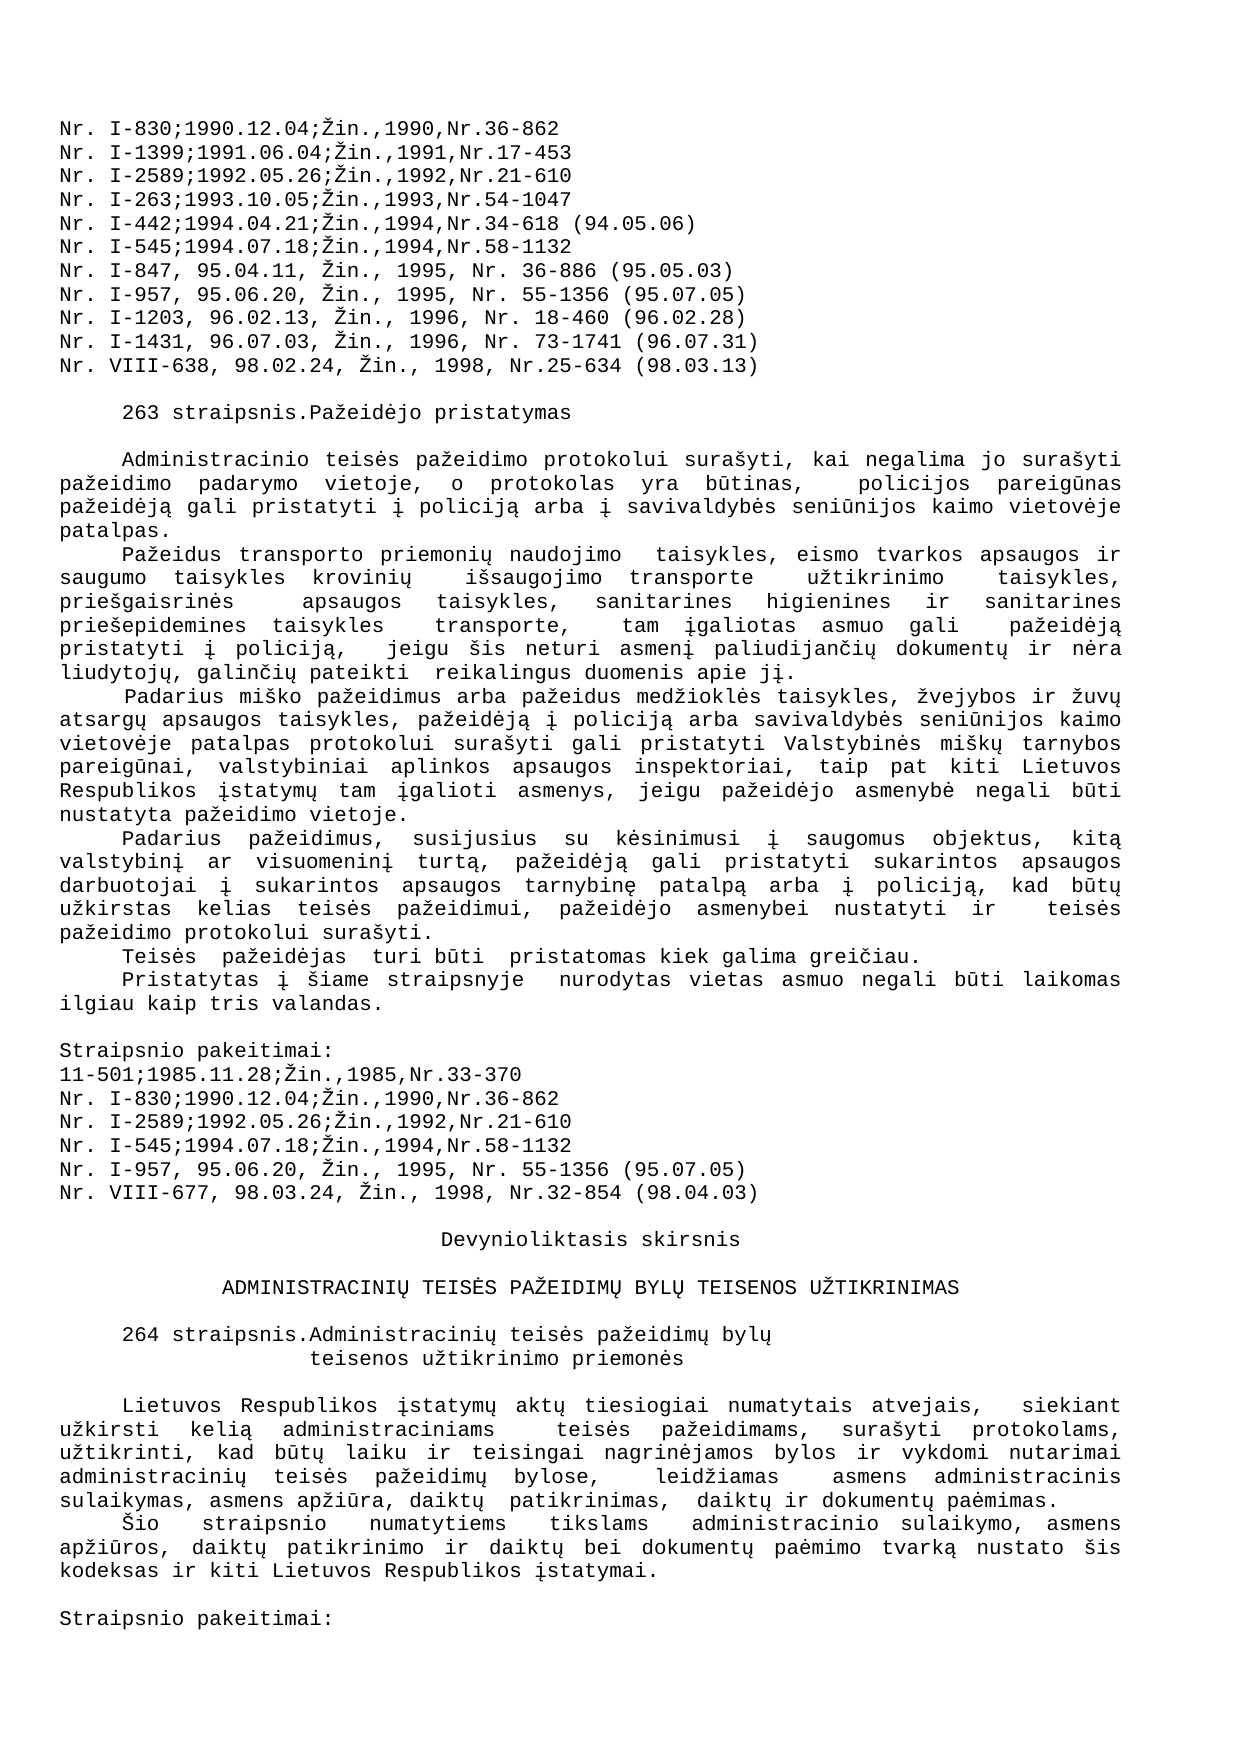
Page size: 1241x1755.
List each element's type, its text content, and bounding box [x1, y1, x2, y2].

text Nr. I-957, 95.06.20, Žin., 1995, Nr. 55-1356 (95.07.05) [59, 284, 1122, 307]
text Straipsnio pakeitimai: [59, 1040, 1122, 1064]
text Šio straipsnio numatytiems tikslams administracinio sulaikymo, asmens apžiūros, daiktų patikrinimo ir daiktų bei dokumentų paėmimo tvarką nustato šis kodeksas ir kiti Lietuvos Respublikos įstatymai. [59, 1513, 1122, 1584]
text teisenos užtikrinimo priemonės [59, 1348, 1122, 1371]
text ADMINISTRACINIŲ TEISĖS PAŽEIDIMŲ BYLŲ TEISENOS UŽTIKRINIMAS [59, 1277, 1122, 1300]
text Nr. I-957, 95.06.20, Žin., 1995, Nr. 55-1356 (95.07.05) [59, 1158, 1122, 1182]
text Nr. I-263;1993.10.05;Žin.,1993,Nr.54-1047 [59, 189, 1122, 213]
text Nr. I-830;1990.12.04;Žin.,1990,Nr.36-862 [59, 118, 1122, 142]
text Nr. I-847, 95.04.11, Žin., 1995, Nr. 36-886 (95.05.03) [59, 260, 1122, 284]
text 11-501;1985.11.28;Žin.,1985,Nr.33-370 [59, 1064, 1122, 1088]
text Pristatytas į šiame straipsnyje nurodytas vietas asmuo negali būti laikomas ilgiau kaip tris valandas. [59, 969, 1122, 1017]
text Devynioliktasis skirsnis [59, 1229, 1122, 1253]
text Nr. I-545;1994.07.18;Žin.,1994,Nr.58-1132 [59, 1135, 1122, 1158]
text Lietuvos Respublikos įstatymų aktų tiesiogiai numatytais atvejais, siekiant užkirsti kelią administraciniams teisės pažeidimams, surašyti protokolams, užtikrinti, kad būtų laiku ir teisingai nagrinėjamos bylos ir vykdomi nutarimai administracinių teisės pažeidimų bylose, leidžiamas asmens administracinis sulaikymas, asmens apžiūra, daiktų patikrinimas, daiktų ir dokumentų paėmimas. [59, 1395, 1122, 1513]
text Padarius pažeidimus, susijusius su kėsinimusi į saugomus objektus, kitą valstybinį ar visuomeninį turtą, pažeidėją gali pristatyti sukarintos apsaugos darbuotojai į sukarintos apsaugos tarnybinę patalpą arba į policiją, kad būtų užkirstas kelias teisės pažeidimui, pažeidėjo asmenybei nustatyti ir teisės pažeidimo protokolui surašyti. [59, 827, 1122, 946]
text Nr. I-442;1994.04.21;Žin.,1994,Nr.34-618 (94.05.06) [59, 213, 1122, 236]
text 264 straipsnis.Administracinių teisės pažeidimų bylų [59, 1324, 1122, 1348]
text Nr. I-1399;1991.06.04;Žin.,1991,Nr.17-453 [59, 142, 1122, 165]
text Nr. VIII-638, 98.02.24, Žin., 1998, Nr.25-634 (98.03.13) [59, 354, 1122, 378]
text Straipsnio pakeitimai: [59, 1608, 1122, 1631]
text Nr. I-1203, 96.02.13, Žin., 1996, Nr. 18-460 (96.02.28) [59, 307, 1122, 331]
text Administracinio teisės pažeidimo protokolui surašyti, kai negalima jo surašyti pažeidimo padarymo vietoje, o protokolas yra būtinas, policijos pareigūnas pažeidėją gali pristatyti į policiją arba į savivaldybės seniūnijos kaimo vietovėje patalpas. [59, 449, 1122, 544]
text Nr. I-1431, 96.07.03, Žin., 1996, Nr. 73-1741 (96.07.31) [59, 331, 1122, 354]
text Nr. I-830;1990.12.04;Žin.,1990,Nr.36-862 [59, 1088, 1122, 1111]
text Padarius miško pažeidimus arba pažeidus medžioklės taisykles, žvejybos ir žuvų atsargų apsaugos taisykles, pažeidėją į policiją arba savivaldybės seniūnijos kaimo vietovėje patalpas protokolui surašyti gali pristatyti Valstybinės miškų tarnybos pareigūnai, valstybiniai aplinkos apsaugos inspektoriai, taip pat kiti Lietuvos Respublikos įstatymų tam įgalioti asmenys, jeigu pažeidėjo asmenybė negali būti nustatyta pažeidimo vietoje. [59, 686, 1122, 827]
text Pažeidus transporto priemonių naudojimo taisykles, eismo tvarkos apsaugos ir saugumo taisykles krovinių išsaugojimo transporte užtikrinimo taisykles, priešgaisrinės apsaugos taisykles, sanitarines higienines ir sanitarines priešepidemines taisykles transporte, tam įgaliotas asmuo gali pažeidėją pristatyti į policiją, jeigu šis neturi asmenį paliudijančių dokumentų ir nėra liudytojų, galinčių pateikti reikalingus duomenis apie jį. [59, 544, 1122, 686]
text Nr. VIII-677, 98.03.24, Žin., 1998, Nr.32-854 (98.04.03) [59, 1182, 1122, 1206]
text Nr. I-2589;1992.05.26;Žin.,1992,Nr.21-610 [59, 165, 1122, 189]
text Nr. I-545;1994.07.18;Žin.,1994,Nr.58-1132 [59, 236, 1122, 260]
text Teisės pažeidėjas turi būti pristatomas kiek galima greičiau. [59, 946, 1122, 969]
text 263 straipsnis.Pažeidėjo pristatymas [59, 402, 1122, 426]
text Nr. I-2589;1992.05.26;Žin.,1992,Nr.21-610 [59, 1111, 1122, 1135]
